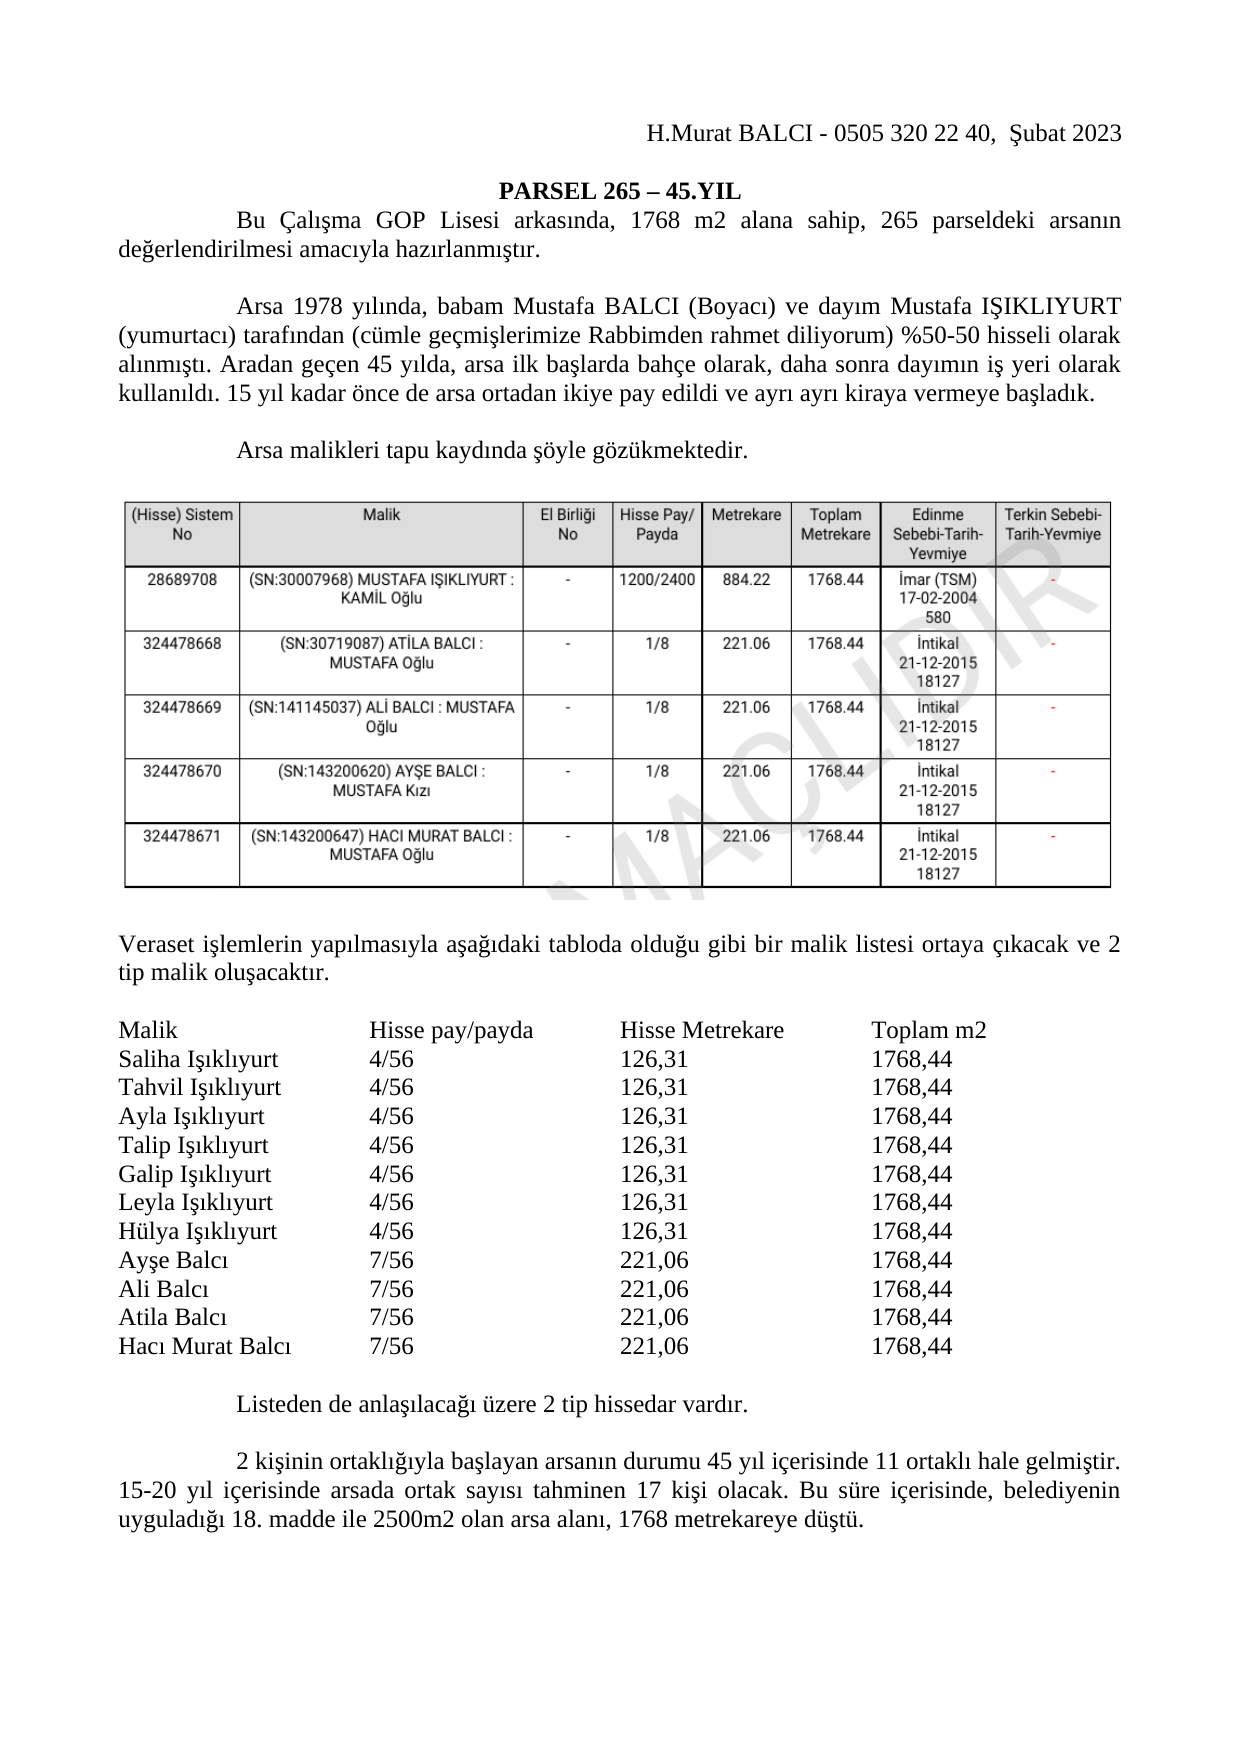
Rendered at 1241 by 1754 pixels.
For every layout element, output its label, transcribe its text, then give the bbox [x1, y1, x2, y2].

table_cell 221,06 [620, 1303, 871, 1331]
table_cell 1768,44 [871, 1101, 1122, 1130]
table_cell 1768,44 [871, 1044, 1122, 1072]
table_cell Tahvil Işıklıyurt [118, 1073, 369, 1101]
text Arsa malikleri tapu kaydında şöyle gözükmektedir. [118, 435, 1122, 464]
table_cell 126,31 [620, 1216, 871, 1245]
table_cell 4/56 [369, 1044, 620, 1072]
table_cell Ali Balcı [118, 1274, 369, 1302]
text PARSEL 265 – 45.YIL [118, 176, 1122, 205]
table_cell 4/56 [369, 1101, 620, 1130]
table_cell 1768,44 [871, 1159, 1122, 1187]
text Bu Çalışma GOP Lisesi arkasında, 1768 m2 alana sahip, 265 parseldeki arsanın değerlendirilmesi amacıyla hazırlanmıştır. [118, 205, 1122, 263]
table_cell 7/56 [369, 1245, 620, 1274]
table_cell 7/56 [369, 1303, 620, 1331]
table_cell Galip Işıklıyurt [118, 1159, 369, 1187]
table_cell 221,06 [620, 1331, 871, 1360]
table_cell 126,31 [620, 1188, 871, 1216]
table_header Hisse Metrekare [620, 1015, 871, 1044]
table_cell 1768,44 [871, 1130, 1122, 1159]
table_cell Saliha Işıklıyurt [118, 1044, 369, 1072]
table_cell 1768,44 [871, 1245, 1122, 1274]
table_cell 221,06 [620, 1274, 871, 1302]
text 2 kişinin ortaklığıyla başlayan arsanın durumu 45 yıl içerisinde 11 ortaklı hale gelmiştir. 15-20 yıl içerisinde arsada ortak sayısı tahminen 17 kişi olacak. Bu süre içerisinde, belediyenin uyguladığı 18. madde ile 2500m2 olan arsa alanı, 1768 metrekareye düştü. [118, 1446, 1122, 1532]
table_cell 4/56 [369, 1073, 620, 1101]
table_cell 221,06 [620, 1245, 871, 1274]
table_cell Talip Işıklıyurt [118, 1130, 369, 1159]
table_cell 126,31 [620, 1159, 871, 1187]
table_cell 4/56 [369, 1130, 620, 1159]
table_header Toplam m2 [871, 1015, 1122, 1044]
table_cell 126,31 [620, 1044, 871, 1072]
table_cell Atila Balcı [118, 1303, 369, 1331]
table_cell 126,31 [620, 1101, 871, 1130]
table_cell 126,31 [620, 1130, 871, 1159]
table_cell 4/56 [369, 1159, 620, 1187]
table_cell 1768,44 [871, 1274, 1122, 1302]
table_cell Leyla Işıklıyurt [118, 1188, 369, 1216]
table_cell 1768,44 [871, 1216, 1122, 1245]
table_cell Ayşe Balcı [118, 1245, 369, 1274]
table_cell 1768,44 [871, 1303, 1122, 1331]
table_cell Ayla Işıklıyurt [118, 1101, 369, 1130]
text Arsa 1978 yılında, babam Mustafa BALCI (Boyacı) ve dayım Mustafa IŞIKLIYURT (yumurtacı) tarafından (cümle geçmişlerimize Rabbimden rahmet diliyorum) %50-50 hisseli olarak alınmıştı. Aradan geçen 45 yılda, arsa ilk başlarda bahçe olarak, daha sonra dayımın iş yeri olarak kullanıldı. 15 yıl kadar önce de arsa ortadan ikiye pay edildi ve ayrı ayrı kiraya vermeye başladık. [118, 291, 1122, 406]
table_cell 1768,44 [871, 1073, 1122, 1101]
text Listeden de anlaşılacağı üzere 2 tip hissedar vardır. [118, 1389, 1122, 1417]
table_cell 126,31 [620, 1073, 871, 1101]
table_cell Hacı Murat Balcı [118, 1331, 369, 1360]
table_cell 1768,44 [871, 1188, 1122, 1216]
text Veraset işlemlerin yapılmasıyla aşağıdaki tabloda olduğu gibi bir malik listesi ortaya çıkacak ve 2 tip malik oluşacaktır. [118, 929, 1122, 986]
table_cell 4/56 [369, 1216, 620, 1245]
table_cell 1768,44 [871, 1331, 1122, 1360]
table_cell 4/56 [369, 1188, 620, 1216]
table_cell Hülya Işıklıyurt [118, 1216, 369, 1245]
table_cell 7/56 [369, 1331, 620, 1360]
table_header Malik [118, 1015, 369, 1044]
table_cell 7/56 [369, 1274, 620, 1302]
picture [118, 492, 1123, 900]
table_header Hisse pay/payda [369, 1015, 620, 1044]
